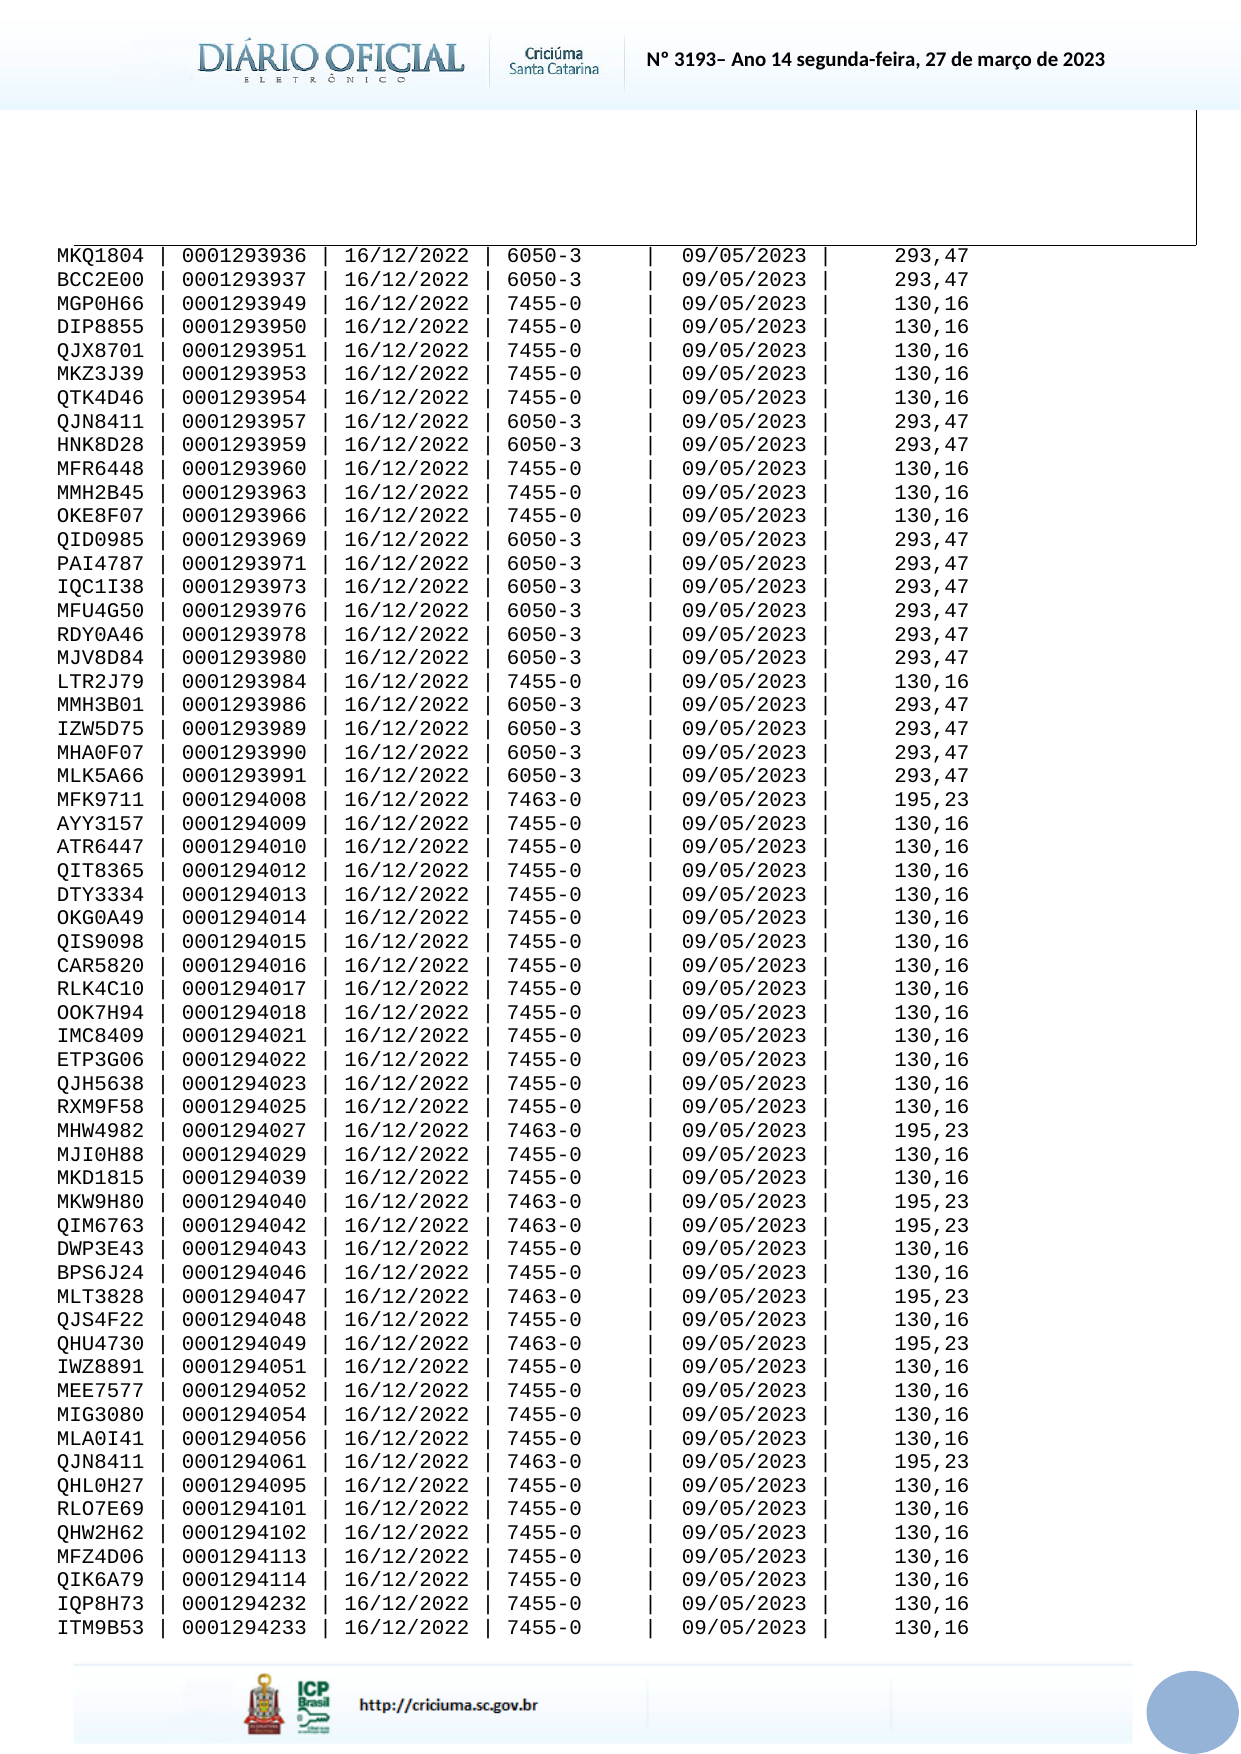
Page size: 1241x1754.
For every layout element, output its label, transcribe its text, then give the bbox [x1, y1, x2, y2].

text QHW2H62 | 0001294102 | 16/12/2022 | 7455-0 | 09/05/2023 | 130,16 [44, 1522, 1196, 1546]
text ATR6447 | 0001294010 | 16/12/2022 | 7455-0 | 09/05/2023 | 130,16 [44, 836, 1196, 860]
text QHU4730 | 0001294049 | 16/12/2022 | 7463-0 | 09/05/2023 | 195,23 [44, 1333, 1196, 1357]
text MFK9711 | 0001294008 | 16/12/2022 | 7463-0 | 09/05/2023 | 195,23 [44, 789, 1196, 813]
text QIS9098 | 0001294015 | 16/12/2022 | 7455-0 | 09/05/2023 | 130,16 [44, 931, 1196, 954]
text IQP8H73 | 0001294232 | 16/12/2022 | 7455-0 | 09/05/2023 | 130,16 [44, 1593, 1196, 1617]
text QJN8411 | 0001294061 | 16/12/2022 | 7463-0 | 09/05/2023 | 195,23 [44, 1451, 1196, 1475]
text MFZ4D06 | 0001294113 | 16/12/2022 | 7455-0 | 09/05/2023 | 130,16 [44, 1546, 1196, 1569]
text IZW5D75 | 0001293989 | 16/12/2022 | 6050-3 | 09/05/2023 | 293,47 [44, 718, 1196, 742]
text MLT3828 | 0001294047 | 16/12/2022 | 7463-0 | 09/05/2023 | 195,23 [44, 1286, 1196, 1309]
text OKE8F07 | 0001293966 | 16/12/2022 | 7455-0 | 09/05/2023 | 130,16 [44, 505, 1196, 529]
text QJN8411 | 0001293957 | 16/12/2022 | 6050-3 | 09/05/2023 | 293,47 [44, 411, 1196, 434]
text OOK7H94 | 0001294018 | 16/12/2022 | 7455-0 | 09/05/2023 | 130,16 [44, 1002, 1196, 1026]
text DWP3E43 | 0001294043 | 16/12/2022 | 7455-0 | 09/05/2023 | 130,16 [44, 1238, 1196, 1262]
text LTR2J79 | 0001293984 | 16/12/2022 | 7455-0 | 09/05/2023 | 130,16 [44, 671, 1196, 694]
text ETP3G06 | 0001294022 | 16/12/2022 | 7455-0 | 09/05/2023 | 130,16 [44, 1049, 1196, 1073]
text MKD1815 | 0001294039 | 16/12/2022 | 7455-0 | 09/05/2023 | 130,16 [44, 1167, 1196, 1191]
text MLA0I41 | 0001294056 | 16/12/2022 | 7455-0 | 09/05/2023 | 130,16 [44, 1427, 1196, 1451]
text MMH2B45 | 0001293963 | 16/12/2022 | 7455-0 | 09/05/2023 | 130,16 [44, 482, 1196, 505]
text HNK8D28 | 0001293959 | 16/12/2022 | 6050-3 | 09/05/2023 | 293,47 [44, 434, 1196, 458]
text MKQ1804 | 0001293936 | 16/12/2022 | 6050-3 | 09/05/2023 | 293,47 [44, 245, 1196, 269]
text MGP0H66 | 0001293949 | 16/12/2022 | 7455-0 | 09/05/2023 | 130,16 [44, 292, 1196, 316]
text QIK6A79 | 0001294114 | 16/12/2022 | 7455-0 | 09/05/2023 | 130,16 [44, 1569, 1196, 1593]
text QHL0H27 | 0001294095 | 16/12/2022 | 7455-0 | 09/05/2023 | 130,16 [44, 1475, 1196, 1498]
text QTK4D46 | 0001293954 | 16/12/2022 | 7455-0 | 09/05/2023 | 130,16 [44, 387, 1196, 411]
text PAI4787 | 0001293971 | 16/12/2022 | 6050-3 | 09/05/2023 | 293,47 [44, 553, 1196, 576]
text IQC1I38 | 0001293973 | 16/12/2022 | 6050-3 | 09/05/2023 | 293,47 [44, 576, 1196, 600]
text QJS4F22 | 0001294048 | 16/12/2022 | 7455-0 | 09/05/2023 | 130,16 [44, 1309, 1196, 1333]
text BCC2E00 | 0001293937 | 16/12/2022 | 6050-3 | 09/05/2023 | 293,47 [44, 269, 1196, 292]
text MFR6448 | 0001293960 | 16/12/2022 | 7455-0 | 09/05/2023 | 130,16 [44, 458, 1196, 482]
text MJI0H88 | 0001294029 | 16/12/2022 | 7455-0 | 09/05/2023 | 130,16 [44, 1144, 1196, 1167]
text QIT8365 | 0001294012 | 16/12/2022 | 7455-0 | 09/05/2023 | 130,16 [44, 860, 1196, 884]
text BPS6J24 | 0001294046 | 16/12/2022 | 7455-0 | 09/05/2023 | 130,16 [44, 1262, 1196, 1286]
text DIP8855 | 0001293950 | 16/12/2022 | 7455-0 | 09/05/2023 | 130,16 [44, 316, 1196, 340]
text QID0985 | 0001293969 | 16/12/2022 | 6050-3 | 09/05/2023 | 293,47 [44, 529, 1196, 553]
text MEE7577 | 0001294052 | 16/12/2022 | 7455-0 | 09/05/2023 | 130,16 [44, 1380, 1196, 1404]
text IMC8409 | 0001294021 | 16/12/2022 | 7455-0 | 09/05/2023 | 130,16 [44, 1026, 1196, 1049]
text MLK5A66 | 0001293991 | 16/12/2022 | 6050-3 | 09/05/2023 | 293,47 [44, 765, 1196, 789]
text QJH5638 | 0001294023 | 16/12/2022 | 7455-0 | 09/05/2023 | 130,16 [44, 1073, 1196, 1096]
text QIM6763 | 0001294042 | 16/12/2022 | 7463-0 | 09/05/2023 | 195,23 [44, 1215, 1196, 1238]
text RDY0A46 | 0001293978 | 16/12/2022 | 6050-3 | 09/05/2023 | 293,47 [44, 623, 1196, 647]
text IWZ8891 | 0001294051 | 16/12/2022 | 7455-0 | 09/05/2023 | 130,16 [44, 1357, 1196, 1380]
text MFU4G50 | 0001293976 | 16/12/2022 | 6050-3 | 09/05/2023 | 293,47 [44, 600, 1196, 623]
text RLK4C10 | 0001294017 | 16/12/2022 | 7455-0 | 09/05/2023 | 130,16 [44, 978, 1196, 1002]
text ITM9B53 | 0001294233 | 16/12/2022 | 7455-0 | 09/05/2023 | 130,16 [44, 1617, 1196, 1640]
text RLO7E69 | 0001294101 | 16/12/2022 | 7455-0 | 09/05/2023 | 130,16 [44, 1498, 1196, 1522]
text QJX8701 | 0001293951 | 16/12/2022 | 7455-0 | 09/05/2023 | 130,16 [44, 340, 1196, 363]
text DTY3334 | 0001294013 | 16/12/2022 | 7455-0 | 09/05/2023 | 130,16 [44, 884, 1196, 907]
text MJV8D84 | 0001293980 | 16/12/2022 | 6050-3 | 09/05/2023 | 293,47 [44, 647, 1196, 671]
text MHW4982 | 0001294027 | 16/12/2022 | 7463-0 | 09/05/2023 | 195,23 [44, 1120, 1196, 1144]
text MKZ3J39 | 0001293953 | 16/12/2022 | 7455-0 | 09/05/2023 | 130,16 [44, 363, 1196, 387]
text MMH3B01 | 0001293986 | 16/12/2022 | 6050-3 | 09/05/2023 | 293,47 [44, 694, 1196, 718]
text MHA0F07 | 0001293990 | 16/12/2022 | 6050-3 | 09/05/2023 | 293,47 [44, 742, 1196, 765]
text AYY3157 | 0001294009 | 16/12/2022 | 7455-0 | 09/05/2023 | 130,16 [44, 813, 1196, 836]
text OKG0A49 | 0001294014 | 16/12/2022 | 7455-0 | 09/05/2023 | 130,16 [44, 907, 1196, 931]
text MIG3080 | 0001294054 | 16/12/2022 | 7455-0 | 09/05/2023 | 130,16 [44, 1404, 1196, 1427]
text RXM9F58 | 0001294025 | 16/12/2022 | 7455-0 | 09/05/2023 | 130,16 [44, 1096, 1196, 1120]
text MKW9H80 | 0001294040 | 16/12/2022 | 7463-0 | 09/05/2023 | 195,23 [44, 1191, 1196, 1215]
text CAR5820 | 0001294016 | 16/12/2022 | 7455-0 | 09/05/2023 | 130,16 [44, 954, 1196, 978]
